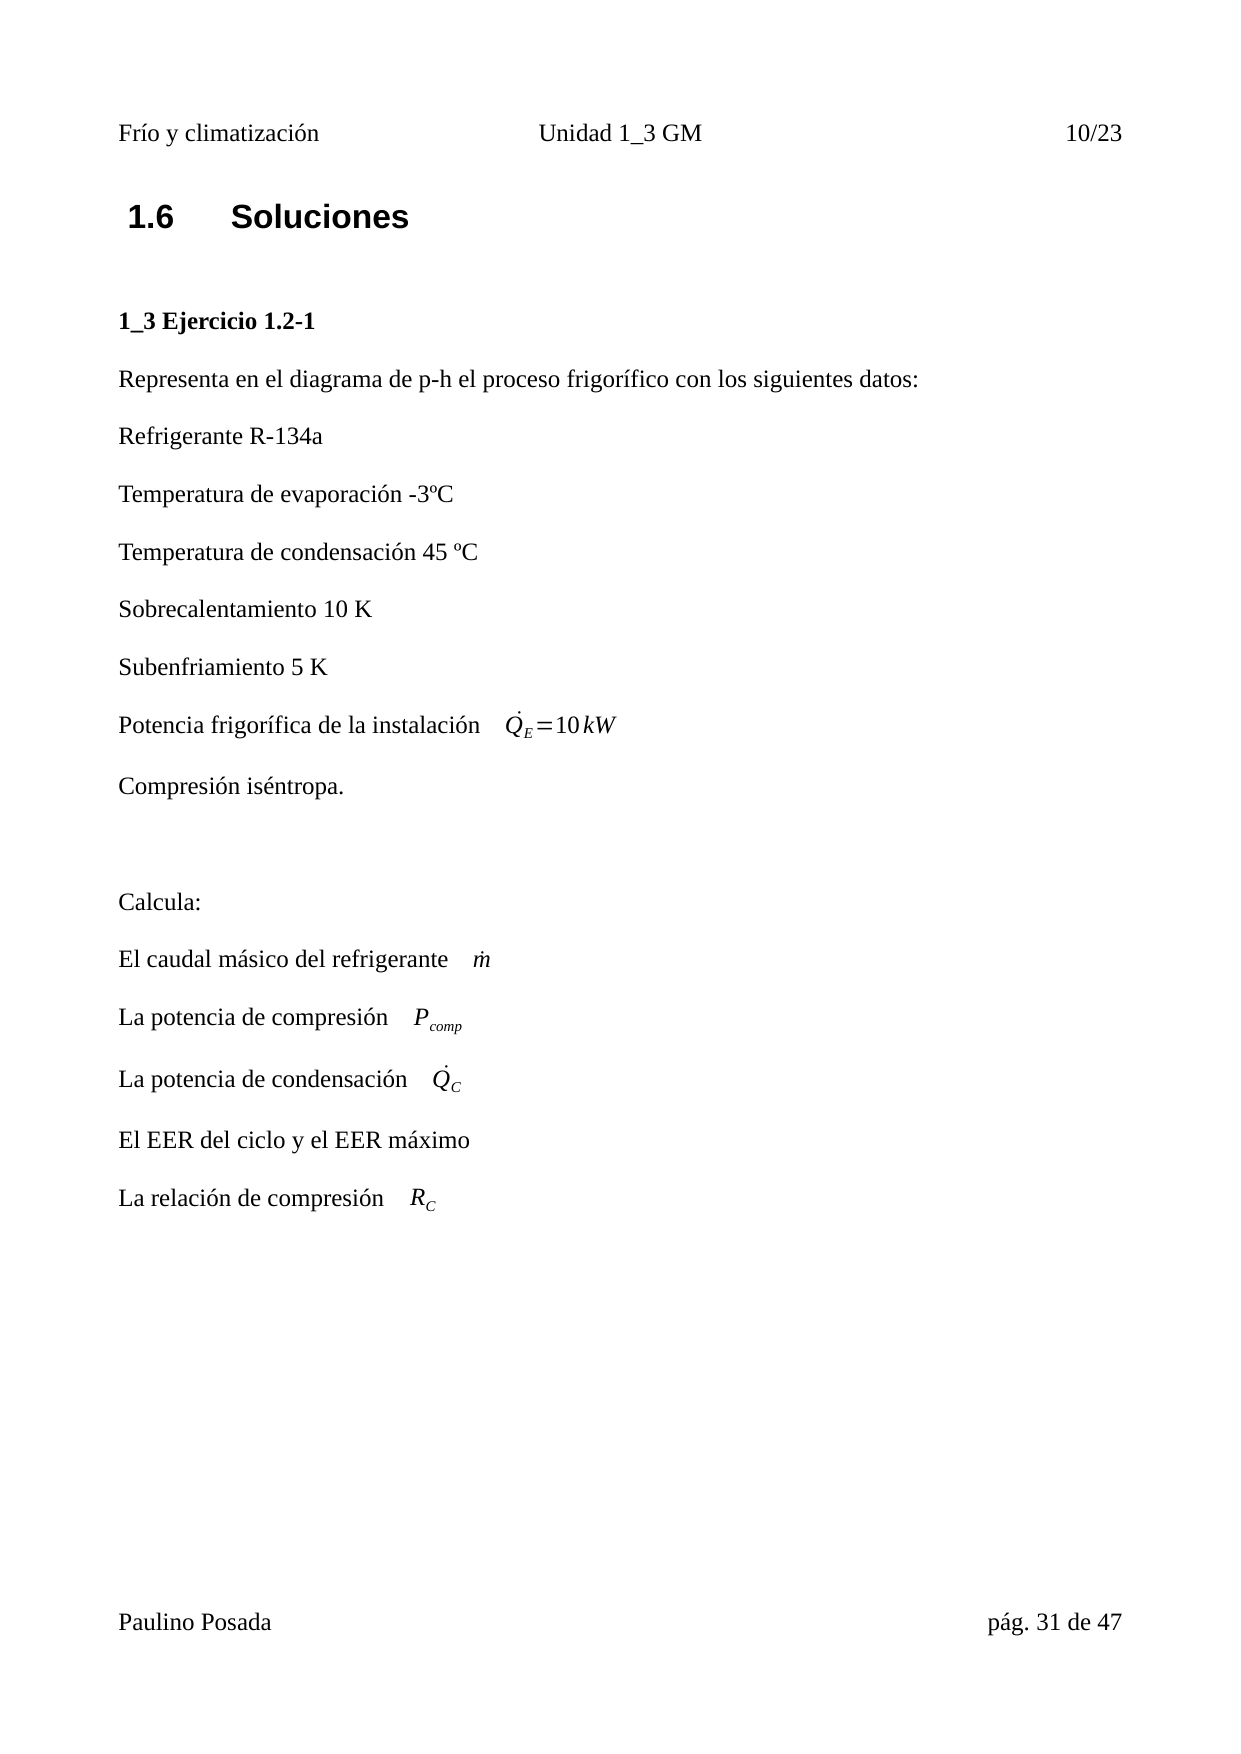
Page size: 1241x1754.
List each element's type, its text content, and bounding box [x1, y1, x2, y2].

text La relación de compresión [118, 1183, 1122, 1215]
text La potencia de compresión [118, 1002, 1122, 1035]
text Subenfriamiento 5 K [118, 652, 1122, 681]
text Refrigerante R-134a [118, 421, 1122, 450]
text Sobrecalentamiento 10 K [118, 594, 1122, 623]
text Calcula: [118, 887, 1122, 916]
text La potencia de condensación [118, 1064, 1122, 1096]
text El EER del ciclo y el EER máximo [118, 1125, 1122, 1154]
subtitle Soluciones [118, 197, 1122, 236]
text Compresión iséntropa. [118, 771, 1122, 800]
text Temperatura de evaporación -3ºC [118, 479, 1122, 508]
text Potencia frigorífica de la instalación [118, 710, 1122, 742]
text 1_3 Ejercicio 1.2-1 [118, 306, 1122, 335]
text El caudal másico del refrigerante [118, 944, 1122, 973]
text Temperatura de condensación 45 ºC [118, 537, 1122, 566]
text Representa en el diagrama de p-h el proceso frigorífico con los siguientes datos: [118, 364, 1122, 392]
